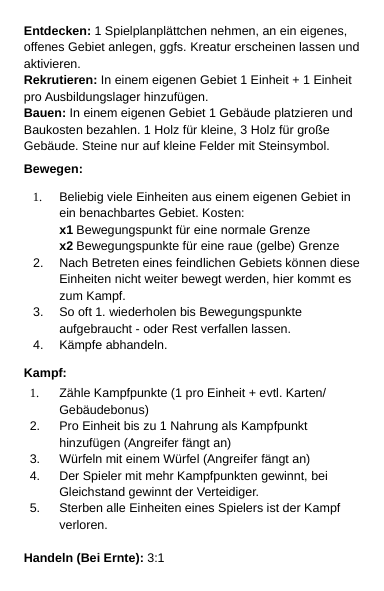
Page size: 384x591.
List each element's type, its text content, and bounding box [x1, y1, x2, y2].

list Nach Betreten eines feindlichen Gebiets können diese Einheiten nicht weiter bewegt werden, hier kommt es zum Kampf. [29, 255, 360, 303]
text Bewegen: [24, 161, 360, 176]
list Pro Einheit bis zu 1 Nahrung als Kampfpunkt hinzufügen (Angreifer fängt an) [29, 419, 360, 449]
list Zähle Kampfpunkte (1 pro Einheit + evtl. Karten/ Gebäudebonus) [29, 386, 360, 417]
list Sterben alle Einheiten eines Spielers ist der Kampf verloren. [29, 501, 360, 532]
list Würfeln mit einem Würfel (Angreifer fängt an) [29, 452, 360, 466]
text Entdecken: 1 Spielplanplättchen nehmen, an ein eigenes, offenes Gebiet anlegen, ggfs. Kreatur erscheinen lassen und aktivieren. Rekrutieren: In einem eigenen Gebiet 1 Einheit + 1 Einheit pro Ausbildungslager hinzufügen. Bauen: In einem eigenen Gebiet 1 Gebäude platzieren und Baukosten bezahlen. 1 Holz für kleine, 3 Holz für große Gebäude. Steine nur auf kleine Felder mit Steinsymbol. [24, 24, 360, 153]
text Handeln (Bei Ernte): 3:1 [24, 534, 360, 565]
list Der Spieler mit mehr Kampfpunkten gewinnt, bei Gleichstand gewinnt der Verteidiger. [29, 468, 360, 499]
text Kampf: [24, 366, 360, 380]
list Beliebig viele Einheiten aus einem eigenen Gebiet in ein benachbartes Gebiet. Kosten: x1 Bewegungspunkt für eine normale Grenze x2 Bewegungspunkte für eine raue (gelbe) Grenze [29, 189, 360, 253]
list Kämpfe abhandeln. [29, 338, 360, 352]
list So oft 1. wiederholen bis Bewegungspunkte aufgebraucht - oder Rest verfallen lassen. [29, 305, 360, 336]
